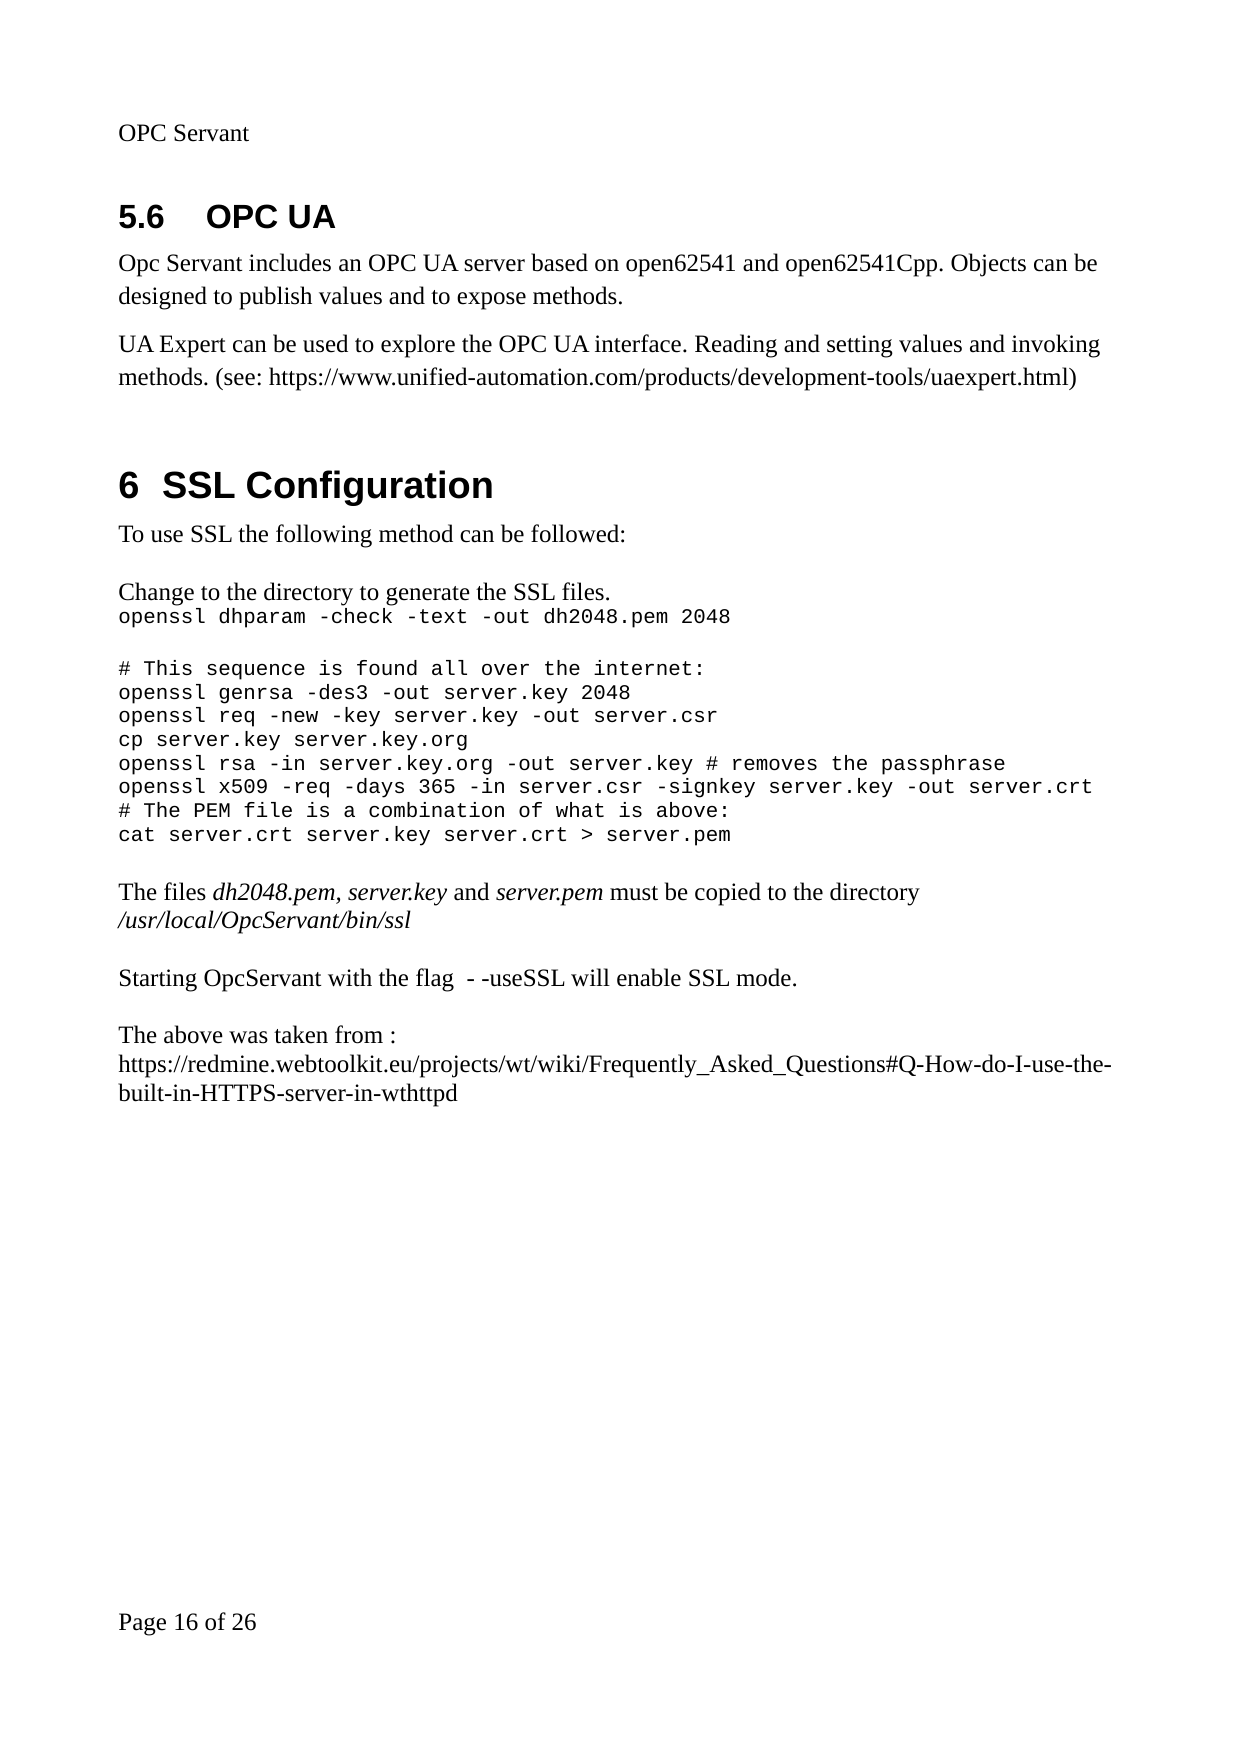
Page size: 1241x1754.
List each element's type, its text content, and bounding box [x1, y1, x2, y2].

subtitle SSL Configuration [118, 463, 1122, 507]
text openssl req -new -key server.key -out server.csr [118, 705, 1122, 729]
text Change to the directory to generate the SSL files. [118, 577, 1122, 606]
text To use SSL the following method can be followed: [118, 519, 1122, 548]
text Starting OpcServant with the flag - -useSSL will enable SSL mode. [118, 963, 1122, 992]
text The files dh2048.pem, server.key and server.pem must be copied to the directory /usr/local/OpcServant/bin/ssl [118, 877, 1122, 934]
text openssl genrsa -des3 -out server.key 2048 [118, 682, 1122, 705]
text Opc Servant includes an OPC UA server based on open62541 and open62541Cpp. Objects can be designed to publish values and to expose methods. [118, 248, 1122, 310]
text UA Expert can be used to explore the OPC UA interface. Reading and setting values and invoking methods. (see: https://www.unified-automation.com/products/development-tools/uaexpert.html) [118, 329, 1122, 391]
text https://redmine.webtoolkit.eu/projects/wt/wiki/Frequently_Asked_Questions#Q-How-do-I-use-the-built-in-HTTPS-server-in-wthttpd [118, 1049, 1122, 1107]
text # This sequence is found all over the internet: [118, 658, 1122, 682]
text openssl rsa -in server.key.org -out server.key # removes the passphrase [118, 753, 1122, 776]
text cat server.crt server.key server.crt > server.pem [118, 824, 1122, 847]
text # The PEM file is a combination of what is above: [118, 800, 1122, 824]
text cp server.key server.key.org [118, 729, 1122, 753]
subtitle OPC UA [118, 197, 1122, 236]
text openssl dhparam -check -text -out dh2048.pem 2048 [118, 606, 1122, 629]
text The above was taken from : [118, 1021, 1122, 1049]
text openssl x509 -req -days 365 -in server.csr -signkey server.key -out server.crt [118, 776, 1122, 800]
